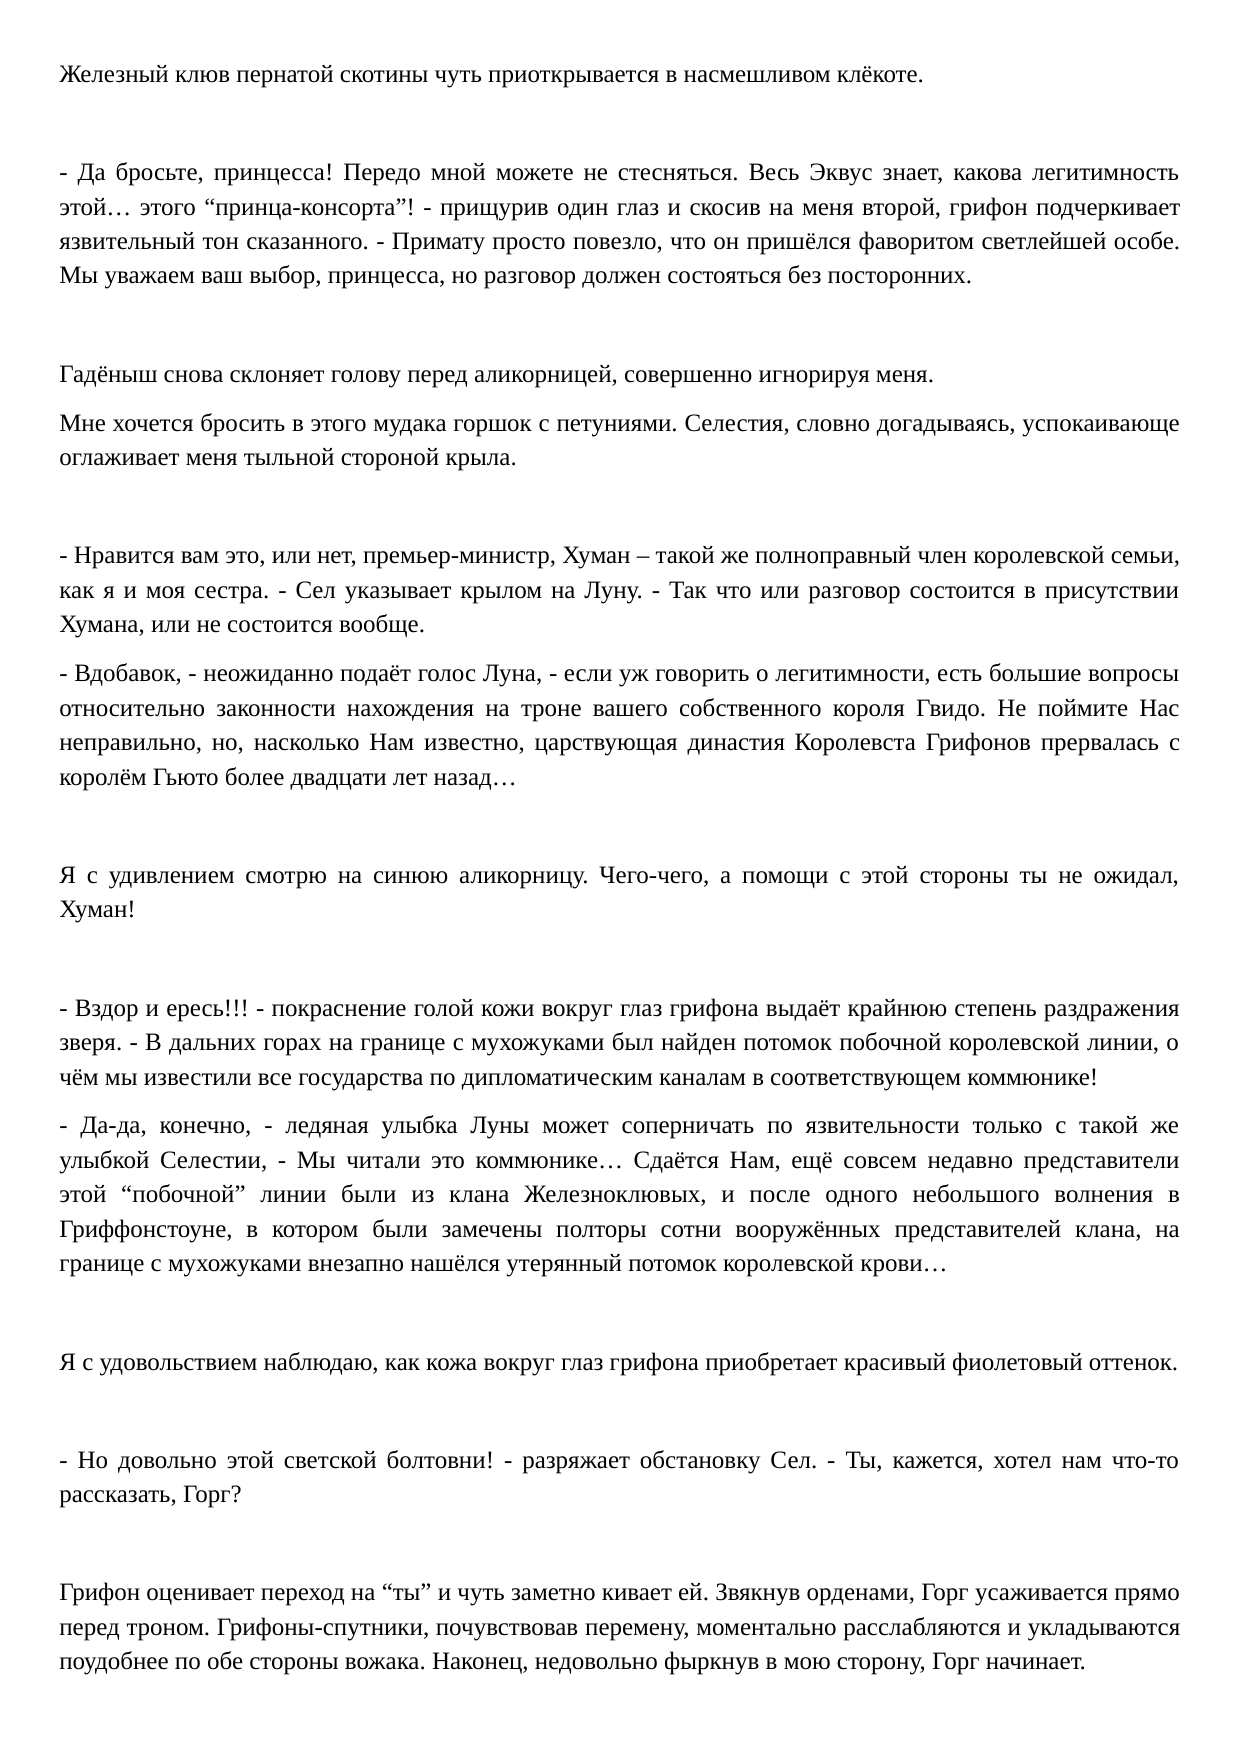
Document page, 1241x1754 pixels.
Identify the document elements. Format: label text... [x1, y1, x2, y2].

text Я с удивлением смотрю на синюю аликорницу. Чего-чего, а помощи с этой стороны ты не ожидал, Хуман! [59, 860, 1181, 923]
text Железный клюв пернатой скотины чуть приоткрывается в насмешливом клёкоте. [59, 59, 1181, 88]
text - Вдобавок, - неожиданно подаёт голос Луна, - если уж говорить о легитимности, есть большие вопросы относительно законности нахождения на троне вашего собственного короля Гвидо. Не поймите Нас неправильно, но, насколько Нам известно, царствующая династия Королевста Грифонов прервалась с королём Гьюто более двадцати лет назад… [59, 658, 1181, 791]
text - Нравится вам это, или нет, премьер-министр, Хуман – такой же полноправный член королевской семьи, как я и моя сестра. - Сел указывает крылом на Луну. - Так что или разговор состоится в присутствии Хумана, или не состоится вообще. [59, 540, 1181, 638]
text Я с удовольствием наблюдаю, как кожа вокруг глаз грифона приобретает красивый фиолетовый оттенок. [59, 1347, 1181, 1375]
text - Да-да, конечно, - ледяная улыбка Луны может соперничать по язвительности только с такой же улыбкой Селестии, - Мы читали это коммюнике… Сдаётся Нам, ещё совсем недавно представители этой “побочной” линии были из клана Железноклювых, и после одного небольшого волнения в Гриффонстоуне, в котором были замечены полторы сотни вооружённых представителей клана, на границе с мухожуками внезапно нашёлся утерянный потомок королевской крови… [59, 1111, 1181, 1277]
text Грифон оценивает переход на “ты” и чуть заметно кивает ей. Звякнув орденами, Горг усаживается прямо перед троном. Грифоны-спутники, почувствовав перемену, моментально расслабляются и укладываются поудобнее по обе стороны вожака. Наконец, недовольно фыркнув в мою сторону, Горг начинает. [59, 1577, 1181, 1675]
text - Вздор и ересь!!! - покраснение голой кожи вокруг глаз грифона выдаёт крайнюю степень раздражения зверя. - В дальних горах на границе с мухожуками был найден потомок побочной королевской линии, о чём мы известили все государства по дипломатическим каналам в соответствующем коммюнике! [59, 993, 1181, 1090]
text Гадёныш снова склоняет голову перед аликорницей, совершенно игнорируя меня. [59, 359, 1181, 387]
text - Но довольно этой светской болтовни! - разряжает обстановку Сел. - Ты, кажется, хотел нам что-то рассказать, Горг? [59, 1445, 1181, 1508]
text Мне хочется бросить в этого мудака горшок с петуниями. Селестия, словно догадываясь, успокаивающе оглаживает меня тыльной стороной крыла. [59, 408, 1181, 471]
text - Да бросьте, принцесса! Передо мной можете не стесняться. Весь Эквус знает, какова легитимность этой… этого “принца-консорта”! - прищурив один глаз и скосив на меня второй, грифон подчеркивает язвительный тон сказанного. - Примату просто повезло, что он пришёлся фаворитом светлейшей особе. Мы уважаем ваш выбор, принцесса, но разговор должен состояться без посторонних. [59, 157, 1181, 289]
